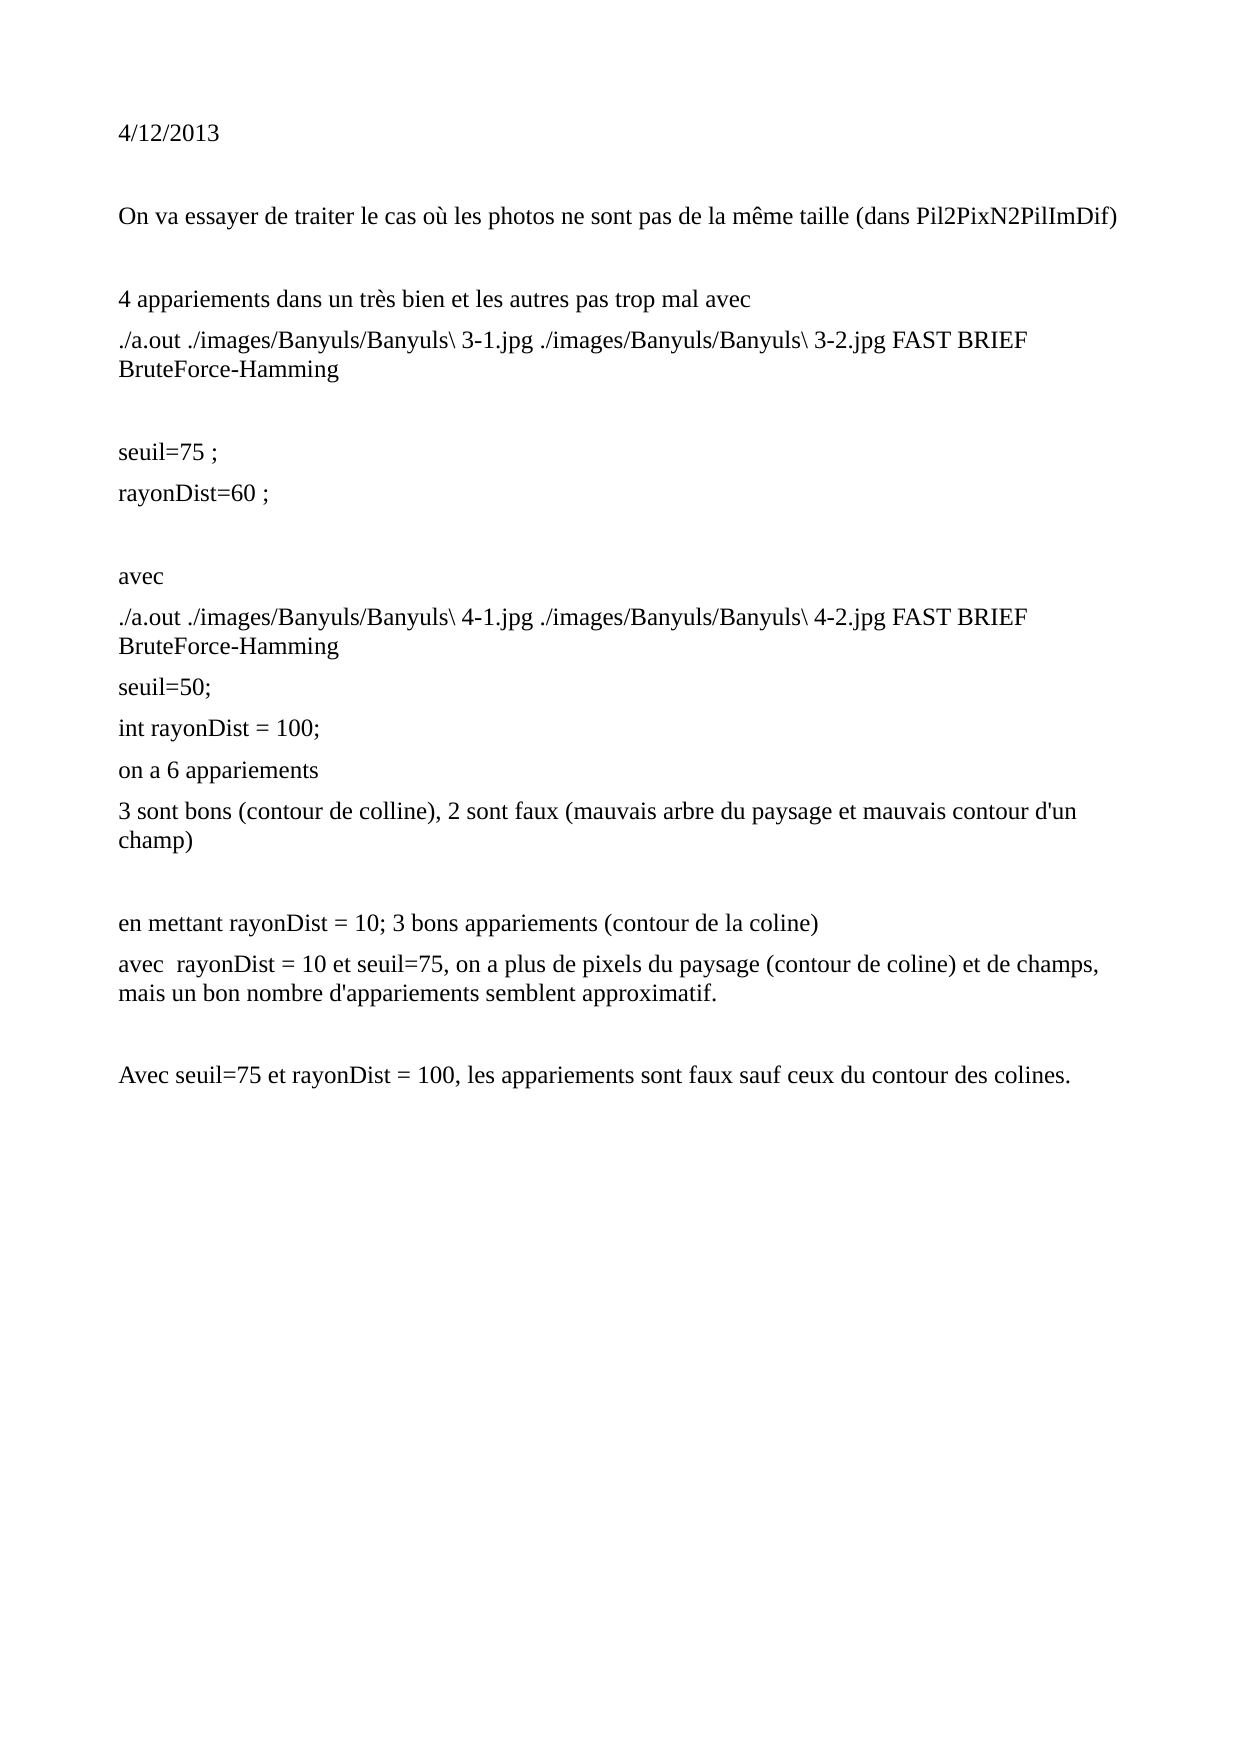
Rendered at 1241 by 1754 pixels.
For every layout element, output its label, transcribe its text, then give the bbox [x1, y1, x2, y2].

text int rayonDist = 100; [118, 713, 1122, 742]
text Avec seuil=75 et rayonDist = 100, les appariements sont faux sauf ceux du contour des colines. [118, 1061, 1122, 1089]
text 4 appariements dans un très bien et les autres pas trop mal avec [118, 284, 1122, 313]
text On va essayer de traiter le cas où les photos ne sont pas de la même taille (dans Pil2PixN2PilImDif) [118, 201, 1122, 230]
text 4/12/2013 [118, 118, 1122, 147]
text on a 6 appariements [118, 755, 1122, 783]
text avec [118, 561, 1122, 590]
text avec rayonDist = 10 et seuil=75, on a plus de pixels du paysage (contour de coline) et de champs, mais un bon nombre d'appariements semblent approximatif. [118, 949, 1122, 1006]
text rayonDist=60 ; [118, 478, 1122, 507]
text en mettant rayonDist = 10; 3 bons appariements (contour de la coline) [118, 908, 1122, 936]
text seuil=75 ; [118, 437, 1122, 466]
text 3 sont bons (contour de colline), 2 sont faux (mauvais arbre du paysage et mauvais contour d'un champ) [118, 796, 1122, 853]
text ./a.out ./images/Banyuls/Banyuls\ 4-1.jpg ./images/Banyuls/Banyuls\ 4-2.jpg FAST BRIEF BruteForce-Hamming [118, 602, 1122, 660]
text ./a.out ./images/Banyuls/Banyuls\ 3-1.jpg ./images/Banyuls/Banyuls\ 3-2.jpg FAST BRIEF BruteForce-Hamming [118, 325, 1122, 383]
text seuil=50; [118, 672, 1122, 701]
